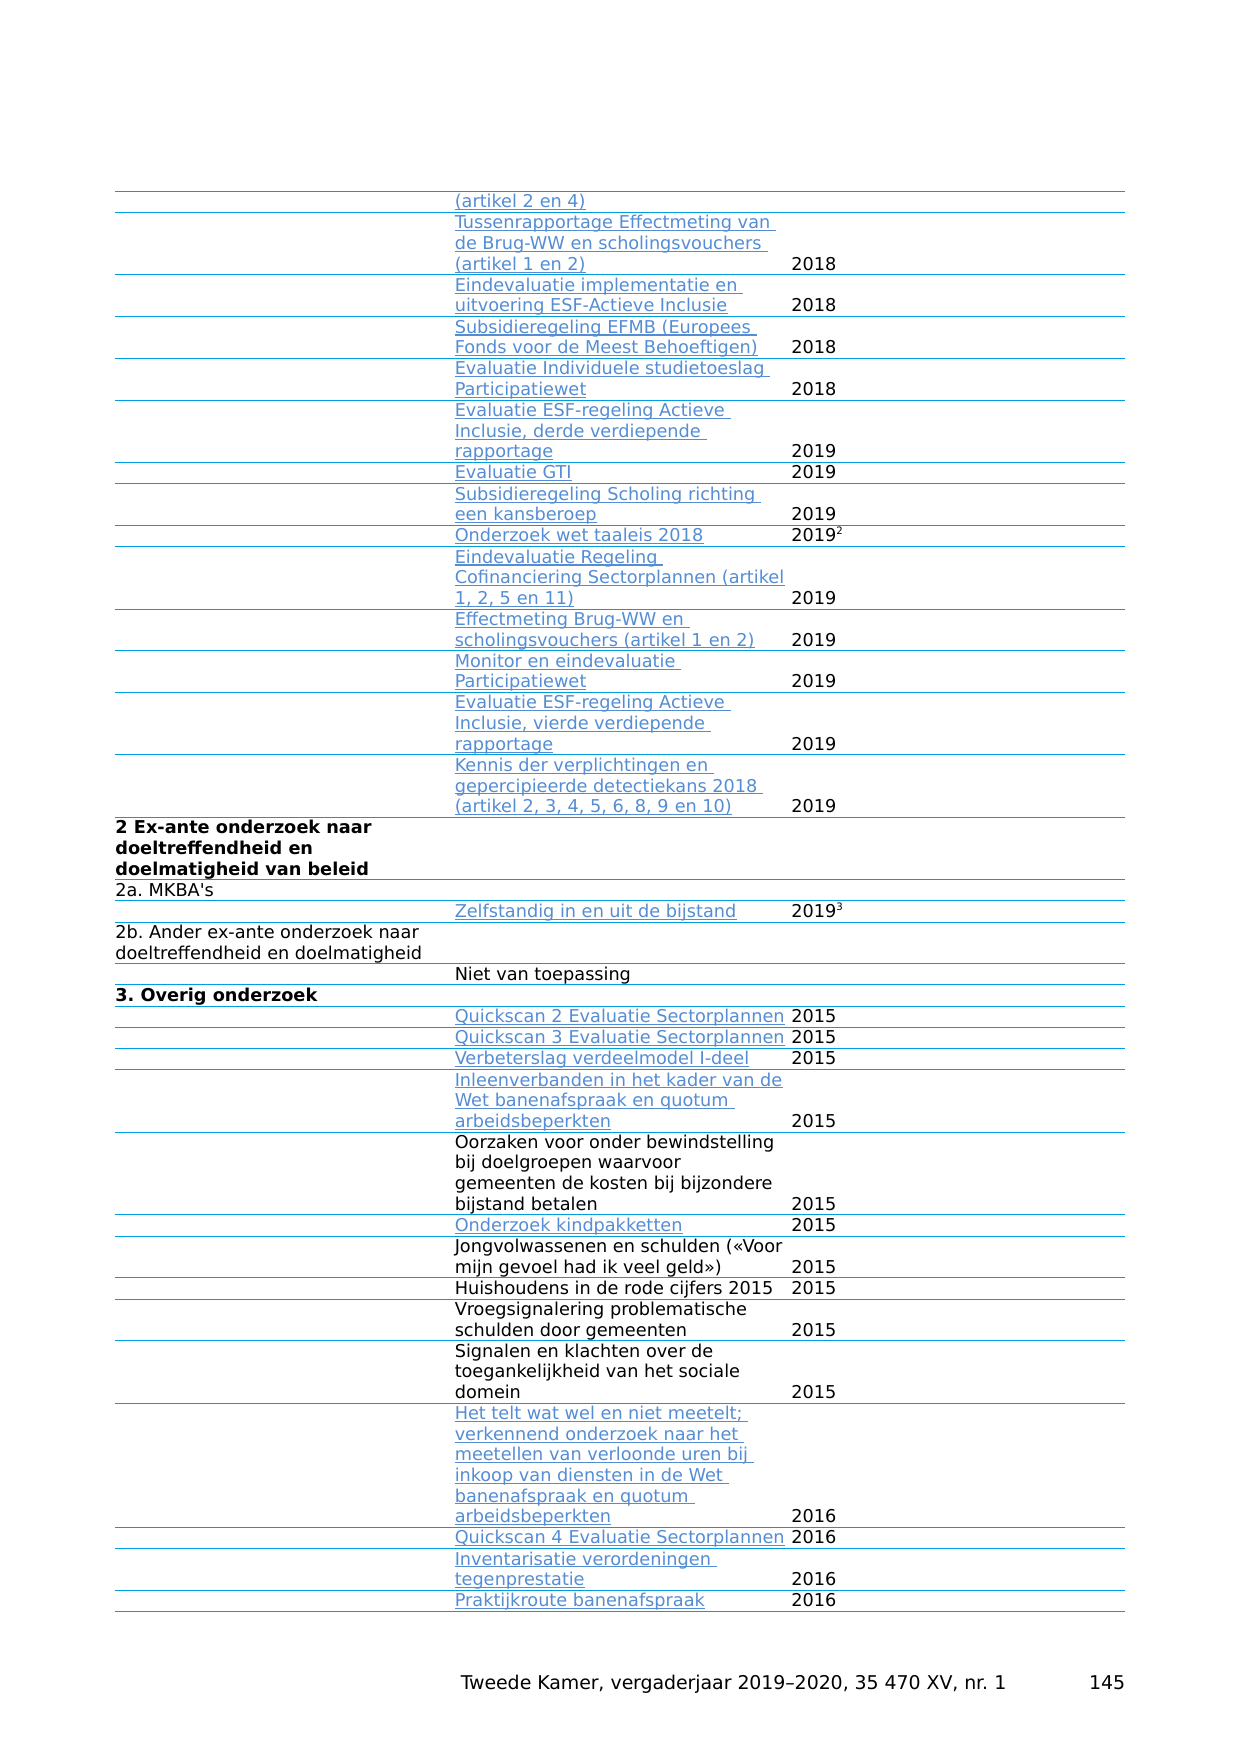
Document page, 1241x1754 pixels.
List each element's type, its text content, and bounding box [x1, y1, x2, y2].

table_cell [788, 192, 1125, 212]
table_cell Signalen en klachten over de toegankelijkheid van het sociale domein [452, 1341, 788, 1403]
table_cell [115, 610, 452, 650]
table_cell 2019 [788, 651, 1125, 692]
table_cell Verbeterslag verdeelmodel I-deel [452, 1049, 788, 1069]
table_cell 2015 [788, 1278, 1125, 1298]
table_cell Evaluatie Individuele studietoeslag Participatiewet [452, 359, 788, 399]
table_cell Jongvolwassenen en schulden («Voor mijn gevoel had ik veel geld») [452, 1237, 788, 1277]
table_cell [115, 1133, 452, 1214]
table_cell Huishoudens in de rode cijfers 2015 [452, 1278, 788, 1298]
table_cell [452, 923, 788, 963]
table_cell 2019 [788, 463, 1125, 483]
table_cell [115, 526, 452, 546]
table_cell [788, 923, 1125, 963]
table_cell Oorzaken voor onder bewindstelling bij doelgroepen waarvoor gemeenten de kosten bij bijzondere bijstand betalen [452, 1133, 788, 1214]
table_cell [788, 985, 1125, 1006]
table_cell Quickscan 2 Evaluatie Sectorplannen [452, 1007, 788, 1027]
table_cell Evaluatie GTI [452, 463, 788, 483]
table_cell [115, 1049, 452, 1069]
table_cell [115, 1300, 452, 1340]
table_cell [452, 985, 788, 1006]
table_cell 2015 [788, 1300, 1125, 1340]
table_cell 2019 [788, 401, 1125, 462]
table_cell Subsidieregeling EFMB (Europees Fonds voor de Meest Behoeftigen) [452, 317, 788, 358]
table_cell Subsidieregeling Scholing richting een kansberoep [452, 484, 788, 525]
table_cell 2b. Ander ex-ante onderzoek naar doeltreffendheid en doelmatigheid [115, 923, 452, 963]
table_cell Quickscan 4 Evaluatie Sectorplannen [452, 1528, 788, 1548]
table_cell [115, 359, 452, 399]
table_cell [115, 1028, 452, 1048]
table_cell 2016 [788, 1528, 1125, 1548]
table_cell Monitor en eindevaluatie Participatiewet [452, 651, 788, 692]
table_cell 2015 [788, 1007, 1125, 1027]
table_cell [115, 1007, 452, 1027]
table_cell 20193 [788, 901, 1125, 921]
table_cell Onderzoek kindpakketten [452, 1215, 788, 1236]
table_cell [115, 901, 452, 921]
table_cell Niet van toepassing [452, 964, 788, 984]
table_cell 2019 [788, 547, 1125, 608]
table_cell 2015 [788, 1049, 1125, 1069]
table_cell [115, 1341, 452, 1403]
table_cell [115, 1215, 452, 1236]
table_cell Kennis der verplichtingen en gepercipieerde detectiekans 2018 (artikel 2, 3, 4, 5, 6, 8, 9 en 10) [452, 755, 788, 817]
table_cell [115, 1549, 452, 1590]
table_cell Evaluatie ESF-regeling Actieve Inclusie, vierde verdiepende rapportage [452, 693, 788, 754]
table_cell [115, 547, 452, 608]
table_cell Quickscan 3 Evaluatie Sectorplannen [452, 1028, 788, 1048]
table_cell 20192 [788, 526, 1125, 546]
table_cell 2 Ex-ante onderzoek naar doeltreffendheid en doelmatigheid van beleid [115, 818, 452, 879]
table_cell [115, 317, 452, 358]
table_cell Eindevaluatie implementatie en uitvoering ESF-Actieve Inclusie [452, 275, 788, 316]
table_cell 2015 [788, 1341, 1125, 1403]
table_cell 2015 [788, 1133, 1125, 1214]
table_cell 2018 [788, 275, 1125, 316]
table_cell 2015 [788, 1070, 1125, 1131]
table_cell 2019 [788, 484, 1125, 525]
table_cell 2016 [788, 1591, 1125, 1611]
table_cell 2018 [788, 359, 1125, 399]
table_cell Eindevaluatie Regeling Cofinanciering Sectorplannen (artikel 1, 2, 5 en 11) [452, 547, 788, 608]
table_cell Inventarisatie verordeningen tegenprestatie [452, 1549, 788, 1590]
table_cell [788, 964, 1125, 984]
table_cell [115, 1404, 452, 1527]
table_cell Evaluatie ESF-regeling Actieve Inclusie, derde verdiepende rapportage [452, 401, 788, 462]
table_cell 3. Overig onderzoek [115, 985, 452, 1006]
table_cell [115, 1591, 452, 1611]
table_cell [115, 275, 452, 316]
table_cell [452, 880, 788, 900]
table_cell [115, 1237, 452, 1277]
table_cell [115, 1278, 452, 1298]
table_cell [788, 880, 1125, 900]
table_cell 2019 [788, 610, 1125, 650]
table_cell 2a. MKBA's [115, 880, 452, 900]
table_cell 2018 [788, 317, 1125, 358]
table_cell [115, 1070, 452, 1131]
table_cell 2015 [788, 1237, 1125, 1277]
table_cell [115, 693, 452, 754]
table_cell Zelfstandig in en uit de bijstand [452, 901, 788, 921]
table_cell Onderzoek wet taaleis 2018 [452, 526, 788, 546]
table_cell [115, 463, 452, 483]
table_cell Effectmeting Brug-WW en scholingsvouchers (artikel 1 en 2) [452, 610, 788, 650]
table_cell 2016 [788, 1404, 1125, 1527]
table_cell [115, 192, 452, 212]
table_cell [115, 401, 452, 462]
table_cell [115, 651, 452, 692]
table_cell 2016 [788, 1549, 1125, 1590]
table_cell [452, 818, 788, 879]
table_cell [115, 755, 452, 817]
table_cell Vroegsignalering problematische schulden door gemeenten [452, 1300, 788, 1340]
table_cell Praktijkroute banenafspraak [452, 1591, 788, 1611]
table_cell Het telt wat wel en niet meetelt; verkennend onderzoek naar het meetellen van verloonde uren bij inkoop van diensten in de Wet banenafspraak en quotum arbeidsbeperkten [452, 1404, 788, 1527]
table_cell Tussenrapportage Effectmeting van de Brug-WW en scholingsvouchers (artikel 1 en 2) [452, 213, 788, 274]
table_cell 2019 [788, 693, 1125, 754]
table_cell 2018 [788, 213, 1125, 274]
table_cell 2019 [788, 755, 1125, 817]
table_cell (artikel 2 en 4) [452, 192, 788, 212]
table_cell [115, 484, 452, 525]
table_cell Inleenverbanden in het kader van de Wet banenafspraak en quotum arbeidsbeperkten [452, 1070, 788, 1131]
table_cell [115, 213, 452, 274]
table_cell [115, 1528, 452, 1548]
table_cell 2015 [788, 1028, 1125, 1048]
table_cell [788, 818, 1125, 879]
table_cell [115, 964, 452, 984]
table_cell 2015 [788, 1215, 1125, 1236]
